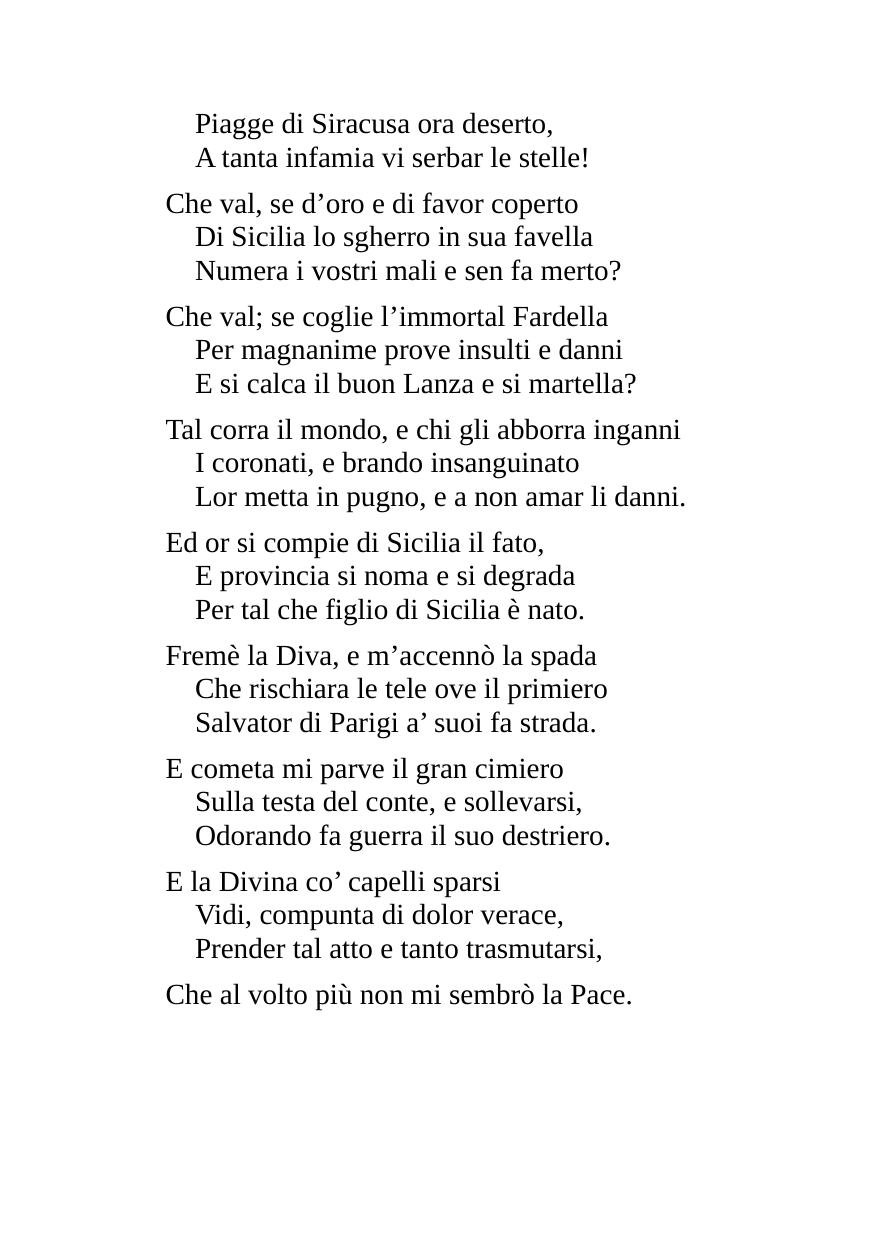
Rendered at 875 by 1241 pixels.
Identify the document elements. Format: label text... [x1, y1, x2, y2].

text Che val; se coglie l’immortal Fardella Per magnanime prove insulti e danni E si calca il buon Lanza e si martella? [165, 299, 768, 399]
text Fremè la Diva, e m’accennò la spada Che rischiara le tele ove il primiero Salvator di Parigi a’ suoi fa strada. [165, 638, 768, 738]
text E cometa mi parve il gran cimiero Sulla testa del conte, e sollevarsi, Odorando fa guerra il suo destriero. [165, 751, 768, 851]
text E la Divina co’ capelli sparsi Vidi, compunta di dolor verace, Prender tal atto e tanto trasmutarsi, [165, 864, 768, 964]
text Ed or si compie di Sicilia il fato, E provincia si noma e si degrada Per tal che figlio di Sicilia è nato. [165, 525, 768, 625]
text Che al volto più non mi sembrò la Pace. [165, 977, 768, 1010]
text Che val, se d’oro e di favor coperto Di Sicilia lo sgherro in sua favella Numera i vostri mali e sen fa merto? [165, 186, 768, 286]
text Piagge di Siracusa ora deserto, A tanta infamia vi serbar le stelle! [165, 106, 768, 173]
text Tal corra il mondo, e chi gli abborra inganni I coronati, e brando insanguinato Lor metta in pugno, e a non amar li danni. [165, 412, 768, 512]
